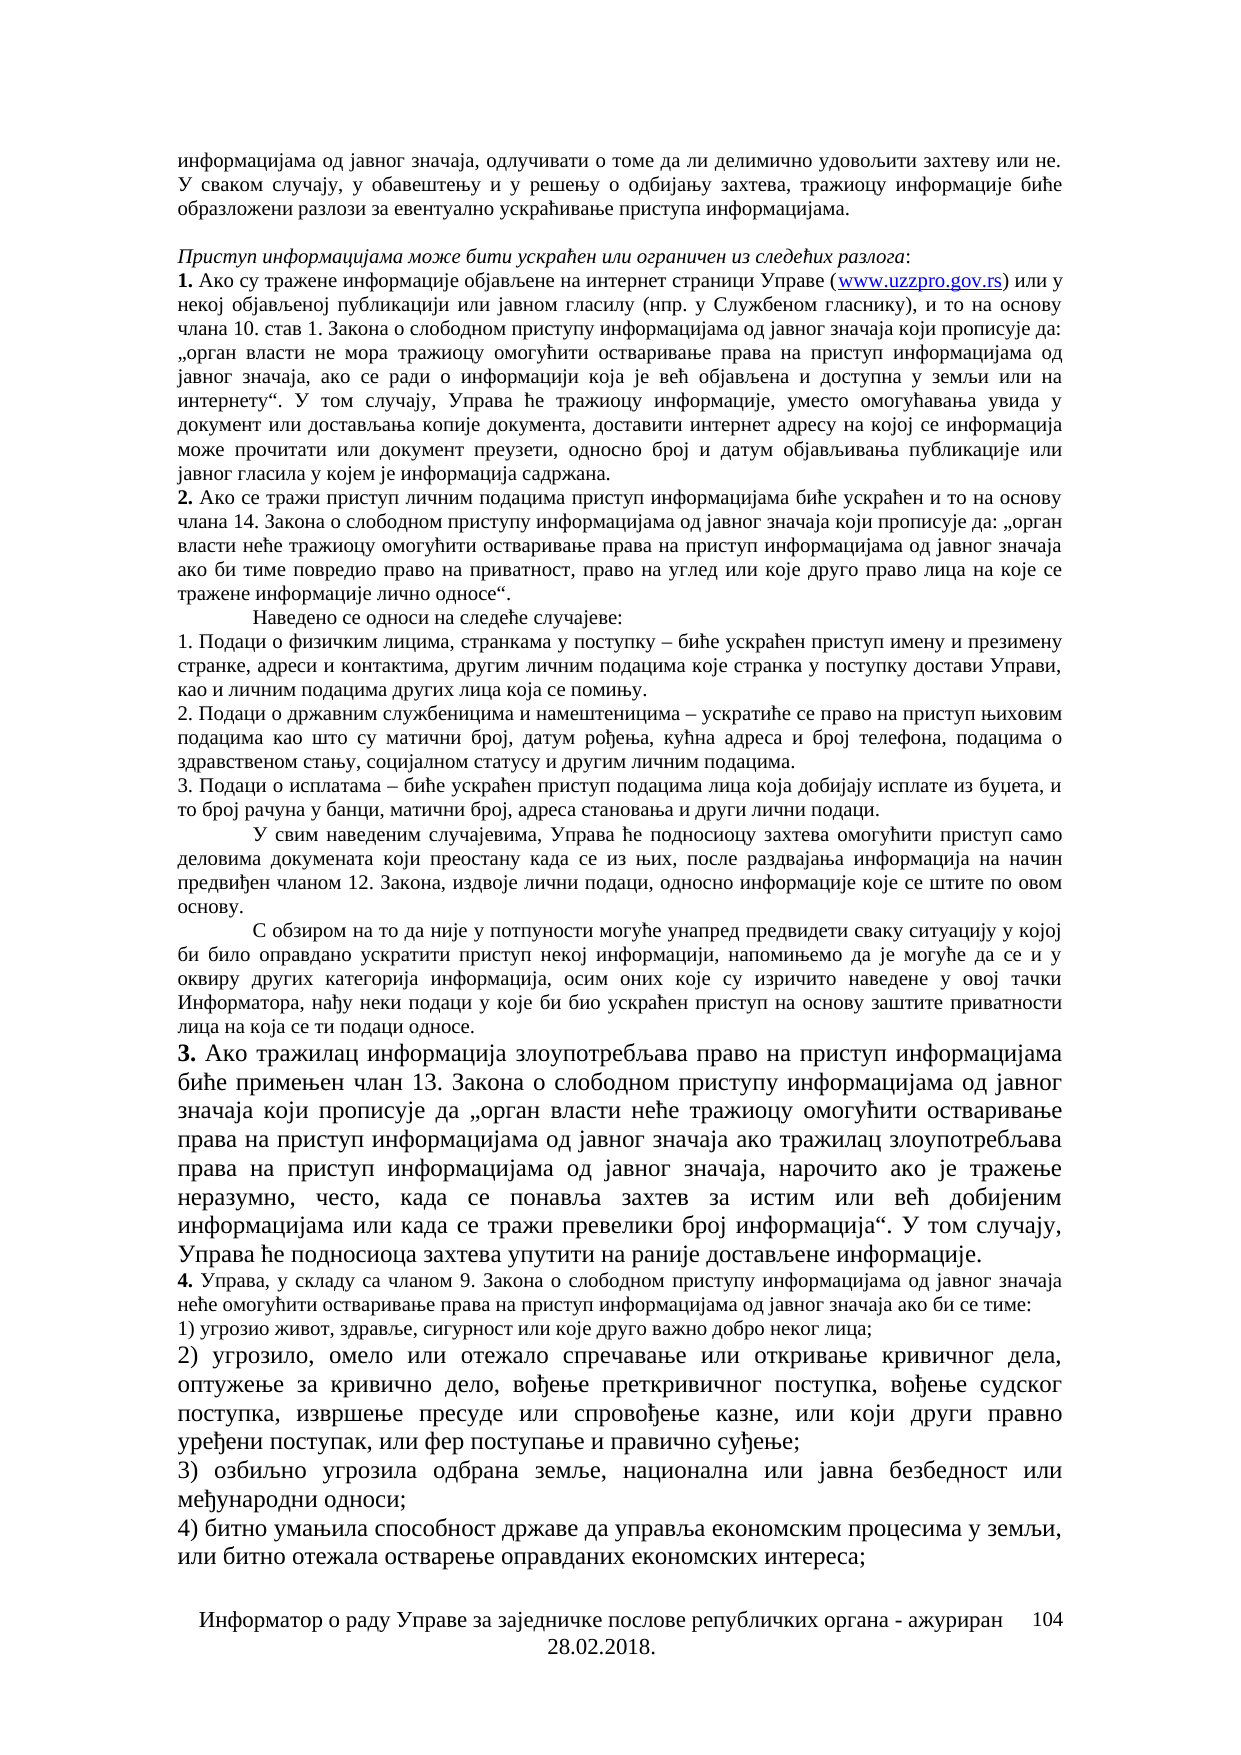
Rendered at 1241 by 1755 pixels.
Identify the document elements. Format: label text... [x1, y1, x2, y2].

text 1) угрозио живот, здравље, сигурност или које друго важно добро неког лица; [177, 1316, 1063, 1340]
text информацијама од јавног значаја, одлучивати о томе да ли делимично удовољити захтеву или не. У сваком случају, у обавештењу и у решењу о одбијању захтева, тражиоцу информације биће образложени разлози за евентуално ускраћивање приступа информацијама. [177, 148, 1063, 220]
text 4) битно умањила способност државе да управља економским процесима у земљи, или битно отежала остварење оправданих економских интереса; [177, 1513, 1063, 1570]
text С обзиром на то да није у потпуности могуће унапред предвидети сваку ситуацију у којој би било оправдано ускратити приступ некој информацији, напомињемо да је могуће да се и у оквиру других категорија информација, осим оних које су изричито наведене у овој тачки Информатора, нађу неки подаци у које би био ускраћен приступ на основу заштите приватности лица на која се ти подаци односе. [177, 918, 1063, 1038]
text 2. Подаци о државним службеницима и намештеницима – ускратиће се право на приступ њиховим подацима као што су матични број, датум рођења, кућна адреса и број телефона, подацима о здравственом стању, социјалном статусу и другим личним подацима. [177, 701, 1063, 773]
text 1. Ако су тражене информације објављене на интернет страници Управе (www.uzzpro.gov.rs) или у некој објављеној публикацији или јавном гласилу (нпр. у Службеном гласнику), и то на основу члана 10. став 1. Закона о слободном приступу информацијама од јавног значаја који прописује да: „орган власти не мора тражиоцу омогућити остваривање права на приступ информацијама од јавног значаја, ако се ради о информацији која је већ објављена и доступна у земљи или на интернету“. У том случају, Управа ће тражиоцу информације, уместо омогућавања увида у документ или достављања копије документа, доставити интернет адресу на којој се информација може прочитати или документ преузети, односно број и датум објављивања публикације или јавног гласила у којем је информација садржана. [177, 268, 1063, 484]
text Приступ информацијама може бити ускраћен или ограничен из следећих разлога: [177, 244, 1063, 268]
text 3) озбиљно угрозила одбрана земље, национална или јавна безбедност или међународни односи; [177, 1455, 1063, 1513]
text 3. Подаци о исплатама – биће ускраћен приступ подацима лица која добијају исплате из буџета, и то број рачуна у банци, матични број, адреса становања и други лични подаци. [177, 773, 1063, 821]
text Наведено се односи на следеће случајеве: [177, 605, 1063, 629]
text 2) угрозило, омело или отежало спречавање или откривање кривичног дела, оптужење за кривично дело, вођење преткривичног поступка, вођење судског поступка, извршење пресуде или спровођење казне, или који други правно уређени поступак, или фер поступање и правично суђење; [177, 1340, 1063, 1455]
text 2. Ако се тражи приступ личним подацима приступ информацијама биће ускраћен и то на основу члана 14. Закона о слободном приступу информацијама од јавног значаја који прописује да: „орган власти неће тражиоцу омогућити остваривање права на приступ информацијама од јавног значаја ако би тиме повредио право на приватност, право на углед или које друго право лица на које се тражене информације лично односе“. [177, 484, 1063, 605]
text 3. Ако тражилац информација злоупотребљава право на приступ информацијама биће примењен члан 13. Закона о слободном приступу информацијама од јавног значаја који прописује да „орган власти неће тражиоцу омогућити остваривање права на приступ информацијама од јавног значаја ако тражилац злоупотребљава права на приступ информацијама од јавног значаја, нарочито ако је тражење неразумно, често, када се понавља захтев за истим или већ добијеним информацијама или када се тражи превелики број информација“. У том случају, Управа ће подносиоца захтева упутити на раније достављене информације. [177, 1038, 1063, 1268]
text 1. Подаци о физичким лицима, странкама у поступку – биће ускраћен приступ имену и презимену странке, адреси и контактима, другим личним подацима које странка у поступку достави Управи, као и личним подацима других лица која се помињу. [177, 629, 1063, 701]
text У свим наведеним случајевима, Управа ће подносиоцу захтева омогућити приступ само деловима докумената који преостану када се из њих, после раздвајања информација на начин предвиђен чланом 12. Закона, издвоје лични подаци, односно информације које се штите по овом основу. [177, 821, 1063, 918]
text 4. Управа, у складу са чланом 9. Закона о слободном приступу информацијама од јавног значаја неће омогућити остваривање права на приступ информацијама од јавног значаја ако би се тиме: [177, 1268, 1063, 1316]
